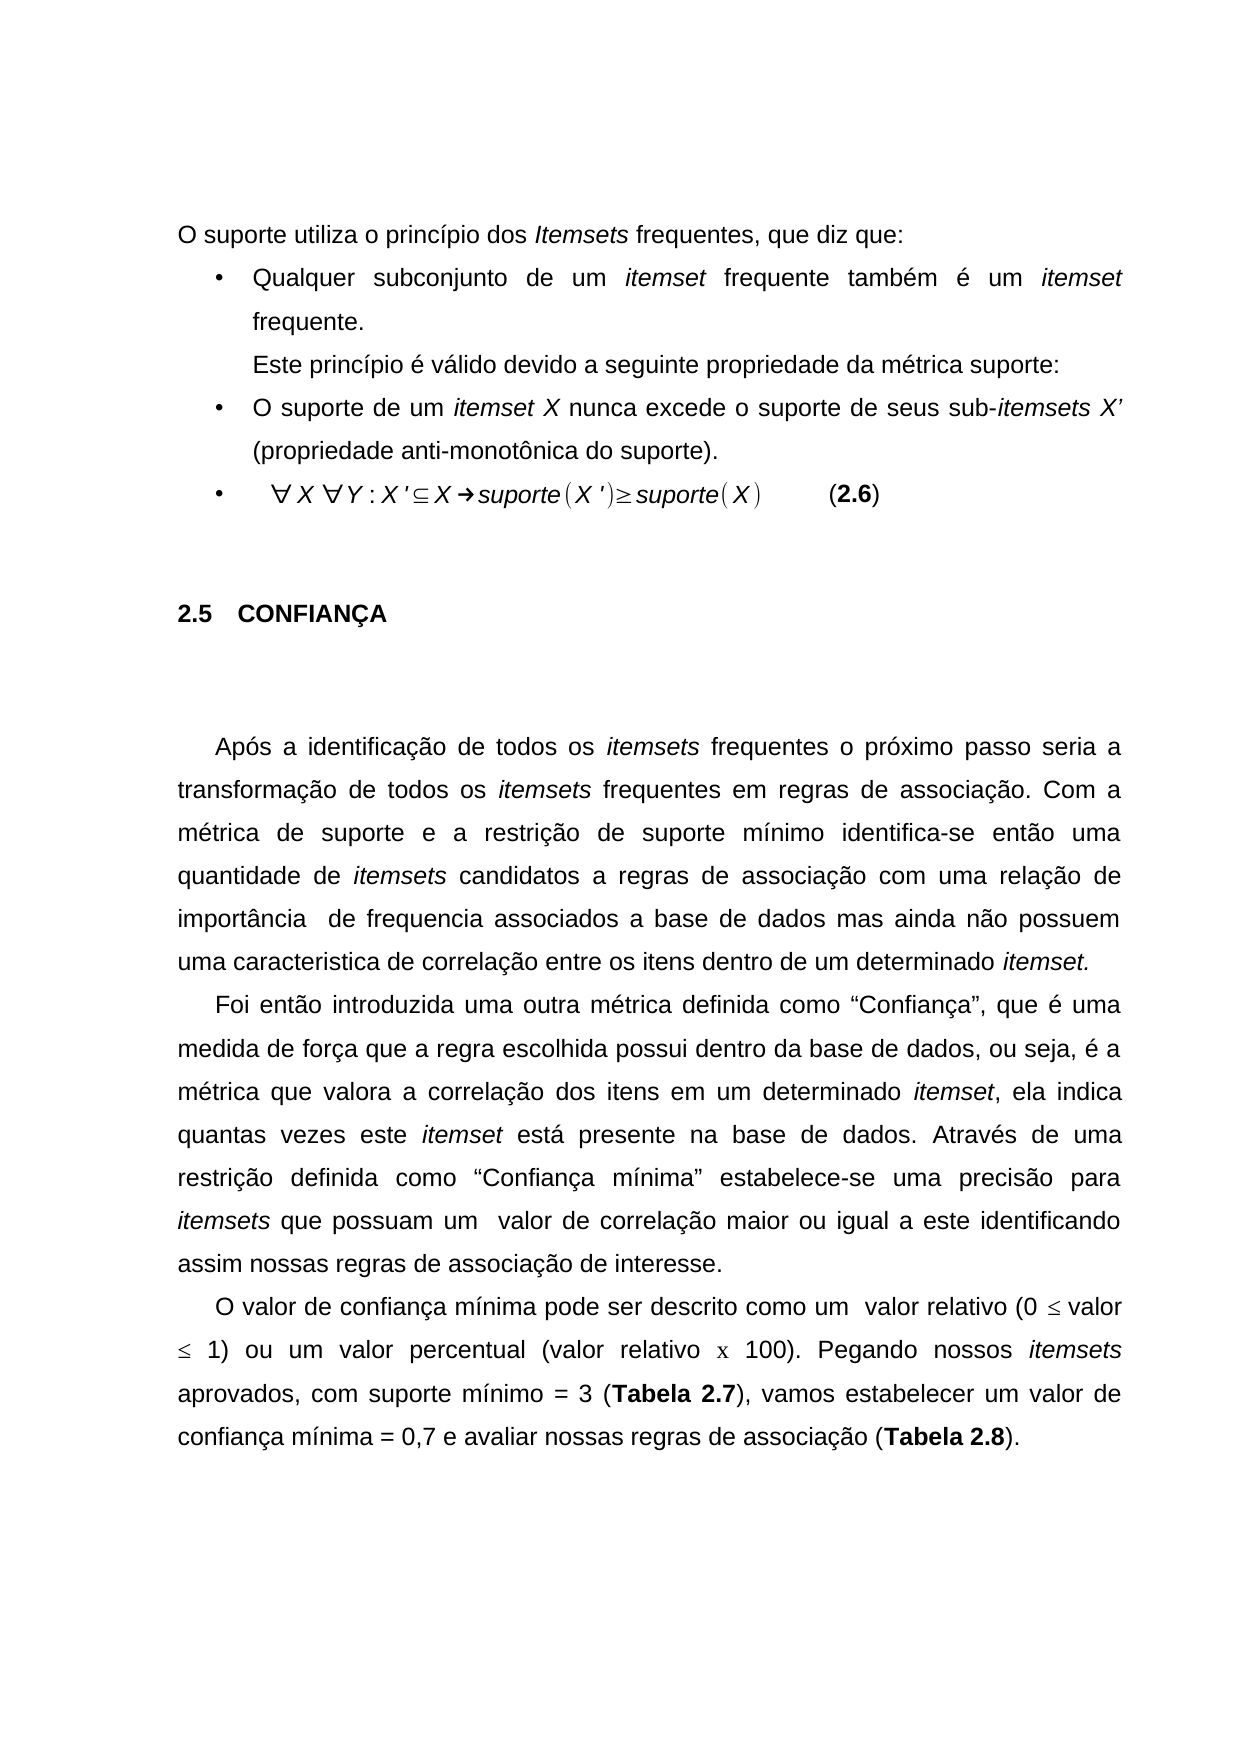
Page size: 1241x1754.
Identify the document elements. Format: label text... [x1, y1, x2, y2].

list Qualquer subconjunto de um itemset frequente também é um itemset frequente. [215, 263, 1122, 335]
text O valor de confiança mínima pode ser descrito como um valor relativo (0 ≤ valor ≤ 1) ou um valor percentual (valor relativo x 100). Pegando nossos itemsets aprovados, com suporte mínimo = 3 (Tabela 2.7), vamos estabelecer um valor de confiança mínima = 0,7 e avaliar nossas regras de associação (Tabela 2.8). [177, 1292, 1122, 1451]
list O suporte de um itemset X nunca excede o suporte de seus sub-itemsets X’ (propriedade anti-monotônica do suporte). [215, 393, 1122, 465]
text O suporte utiliza o princípio dos Itemsets frequentes, que diz que: [177, 220, 1122, 249]
text Foi então introduzida uma outra métrica definida como “Confiança”, que é uma medida de força que a regra escolhida possui dentro da base de dados, ou seja, é a métrica que valora a correlação dos itens em um determinado itemset, ela indica quantas vezes este itemset está presente na base de dados. Através de uma restrição definida como “Confiança mínima” estabelece-se uma precisão para itemsets que possuam um valor de correlação maior ou igual a este identificando assim nossas regras de associação de interesse. [177, 990, 1122, 1278]
list Este princípio é válido devido a seguinte propriedade da métrica suporte: [215, 350, 1122, 378]
list (2.6) [215, 479, 1122, 510]
subtitle CONFIANÇA [177, 599, 1122, 628]
text Após a identificação de todos os itemsets frequentes o próximo passo seria a transformação de todos os itemsets frequentes em regras de associação. Com a métrica de suporte e a restrição de suporte mínimo identifica-se então uma quantidade de itemsets candidatos a regras de associação com uma relação de importância de frequencia associados a base de dados mas ainda não possuem uma caracteristica de correlação entre os itens dentro de um determinado itemset. [177, 732, 1122, 976]
